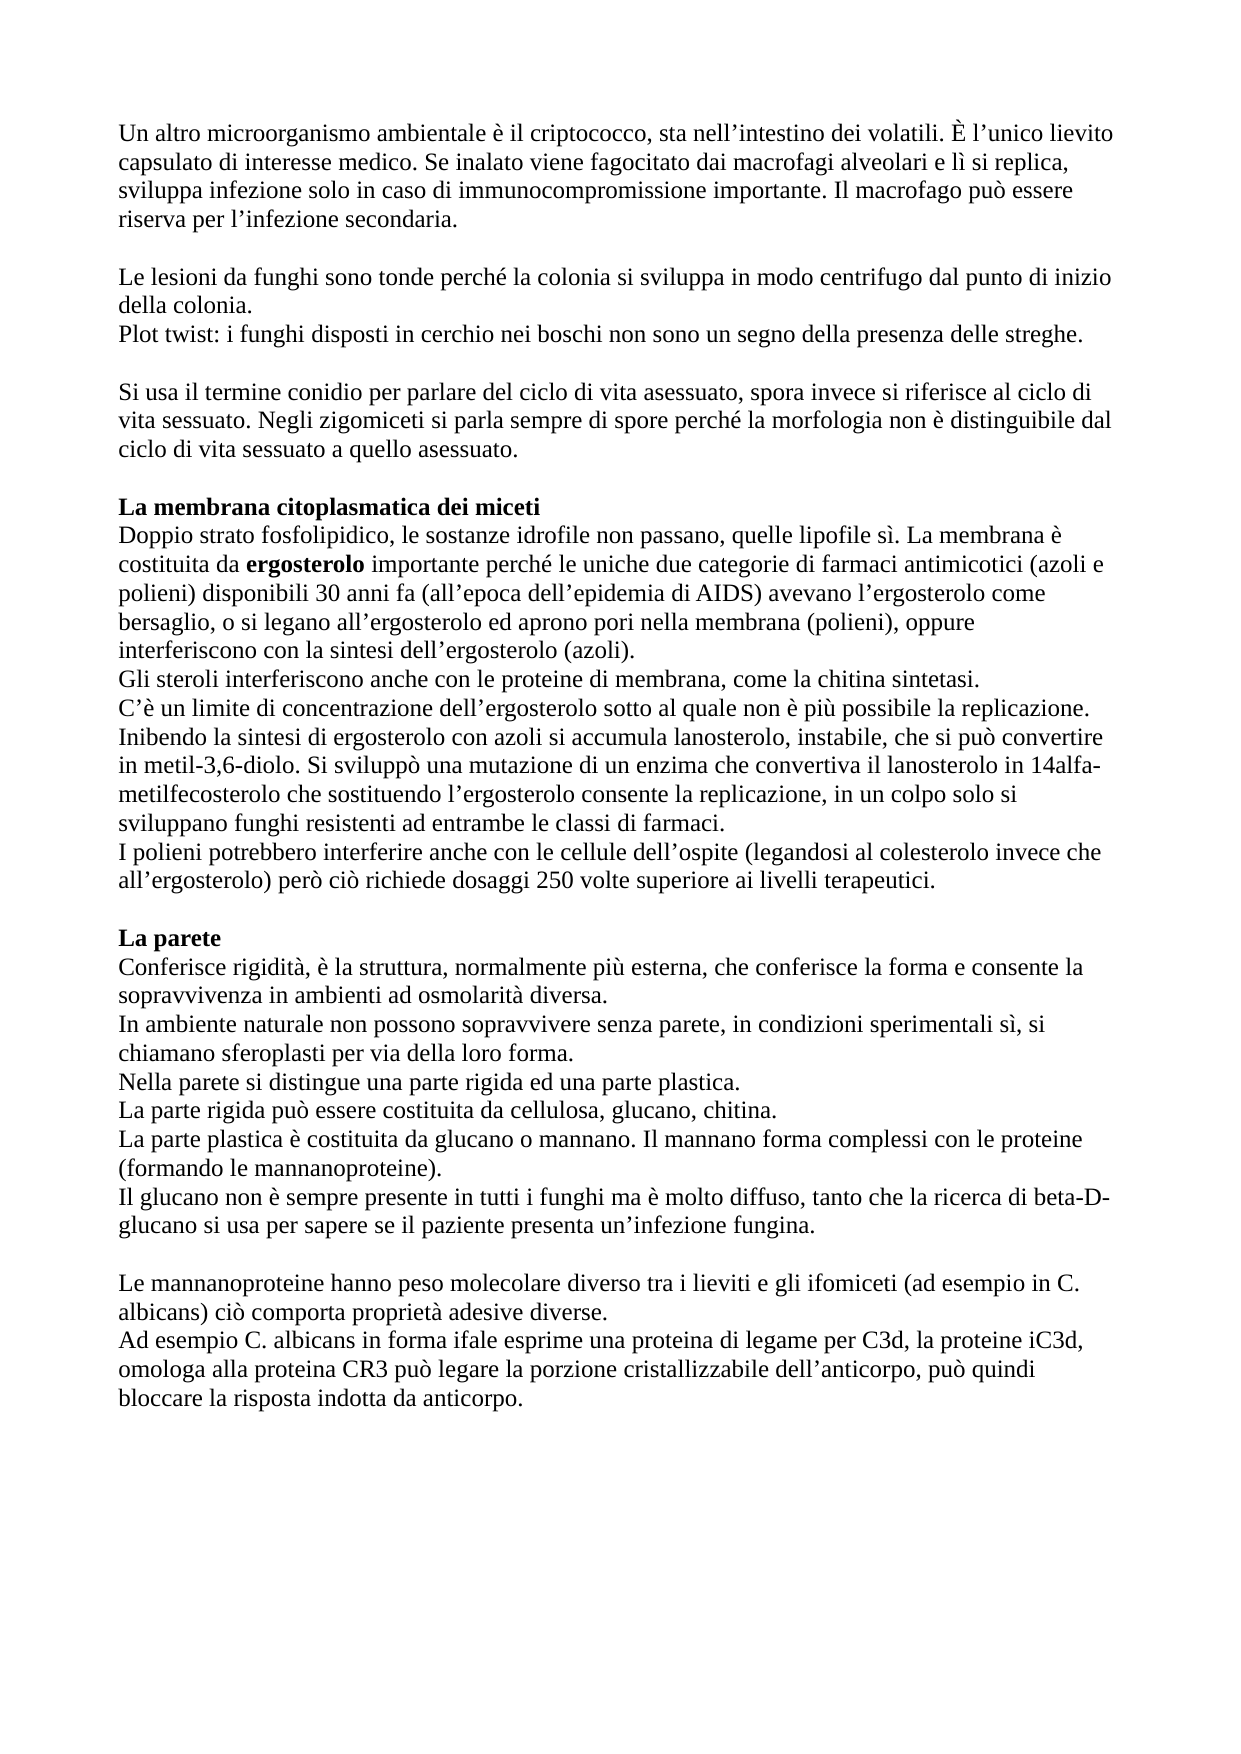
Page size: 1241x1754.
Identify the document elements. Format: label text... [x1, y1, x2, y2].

text Si usa il termine conidio per parlare del ciclo di vita asessuato, spora invece si riferisce al ciclo di vita sessuato. Negli zigomiceti si parla sempre di spore perché la morfologia non è distinguibile dal ciclo di vita sessuato a quello asessuato. [118, 377, 1122, 463]
text La parete [118, 923, 1122, 952]
text I polieni potrebbero interferire anche con le cellule dell’ospite (legandosi al colesterolo invece che all’ergosterolo) però ciò richiede dosaggi 250 volte superiore ai livelli terapeutici. [118, 837, 1122, 894]
text C’è un limite di concentrazione dell’ergosterolo sotto al quale non è più possibile la replicazione. Inibendo la sintesi di ergosterolo con azoli si accumula lanosterolo, instabile, che si può convertire in metil-3,6-diolo. Si sviluppò una mutazione di un enzima che convertiva il lanosterolo in 14alfa-metilfecosterolo che sostituendo l’ergosterolo consente la replicazione, in un colpo solo si sviluppano funghi resistenti ad entrambe le classi di farmaci. [118, 693, 1122, 837]
text In ambiente naturale non possono sopravvivere senza parete, in condizioni sperimentali sì, si chiamano sferoplasti per via della loro forma. [118, 1009, 1122, 1067]
text Le mannanoproteine hanno peso molecolare diverso tra i lieviti e gli ifomiceti (ad esempio in C. albicans) ciò comporta proprietà adesive diverse. [118, 1268, 1122, 1326]
text La parte rigida può essere costituita da cellulosa, glucano, chitina. [118, 1096, 1122, 1124]
text Conferisce rigidità, è la struttura, normalmente più esterna, che conferisce la forma e consente la sopravvivenza in ambienti ad osmolarità diversa. [118, 952, 1122, 1009]
text Un altro microorganismo ambientale è il criptococco, sta nell’intestino dei volatili. È l’unico lievito capsulato di interesse medico. Se inalato viene fagocitato dai macrofagi alveolari e lì si replica, sviluppa infezione solo in caso di immunocompromissione importante. Il macrofago può essere riserva per l’infezione secondaria. [118, 118, 1122, 233]
text Gli steroli interferiscono anche con le proteine di membrana, come la chitina sintetasi. [118, 664, 1122, 693]
text Le lesioni da funghi sono tonde perché la colonia si sviluppa in modo centrifugo dal punto di inizio della colonia. [118, 262, 1122, 319]
text Nella parete si distingue una parte rigida ed una parte plastica. [118, 1067, 1122, 1096]
text La membrana citoplasmatica dei miceti [118, 492, 1122, 521]
text Il glucano non è sempre presente in tutti i funghi ma è molto diffuso, tanto che la ricerca di beta-D-glucano si usa per sapere se il paziente presenta un’infezione fungina. [118, 1182, 1122, 1239]
text Plot twist: i funghi disposti in cerchio nei boschi non sono un segno della presenza delle streghe. [118, 319, 1122, 348]
text La parte plastica è costituita da glucano o mannano. Il mannano forma complessi con le proteine (formando le mannanoproteine). [118, 1124, 1122, 1182]
text Doppio strato fosfolipidico, le sostanze idrofile non passano, quelle lipofile sì. La membrana è costituita da ergosterolo importante perché le uniche due categorie di farmaci antimicotici (azoli e polieni) disponibili 30 anni fa (all’epoca dell’epidemia di AIDS) avevano l’ergosterolo come bersaglio, o si legano all’ergosterolo ed aprono pori nella membrana (polieni), oppure interferiscono con la sintesi dell’ergosterolo (azoli). [118, 521, 1122, 664]
text Ad esempio C. albicans in forma ifale esprime una proteina di legame per C3d, la proteine iC3d, omologa alla proteina CR3 può legare la porzione cristallizzabile dell’anticorpo, può quindi bloccare la risposta indotta da anticorpo. [118, 1326, 1122, 1412]
